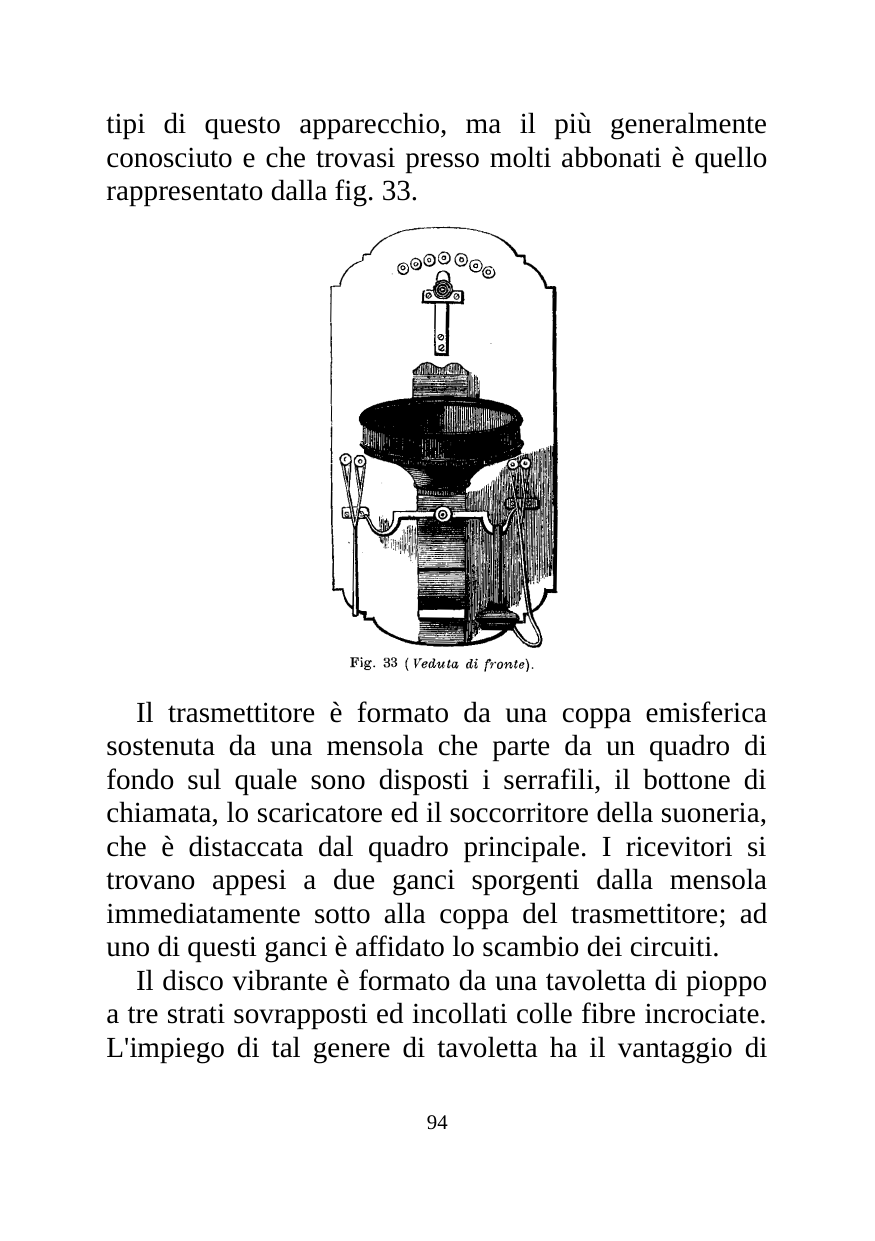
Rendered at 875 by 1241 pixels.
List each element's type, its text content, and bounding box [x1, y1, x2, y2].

text Il trasmettitore è formato da una coppa emisferica sostenuta da una mensola che parte da un quadro di fondo sul quale sono disposti i serrafili, il bottone di chiamata, lo scaricatore ed il soccorritore della suoneria, che è distaccata dal quadro principale. I ricevitori si trovano appesi a due ganci sporgenti dalla mensola immediatamente sotto alla coppa del trasmettitore; ad uno di questi ganci è affidato lo scambio dei circuiti. [106, 695, 768, 963]
text Il disco vibrante è formato da una tavoletta di pioppo a tre strati sovrapposti ed incollati colle fibre incrociate. L'impiego di tal genere di tavoletta ha il vantaggio di [106, 963, 768, 1064]
text tipi di questo apparecchio, ma il più generalmente conosciuto e che trovasi presso molti abbonati è quello rappresentato dalla fig. 33. [106, 106, 768, 207]
picture [281, 224, 593, 677]
